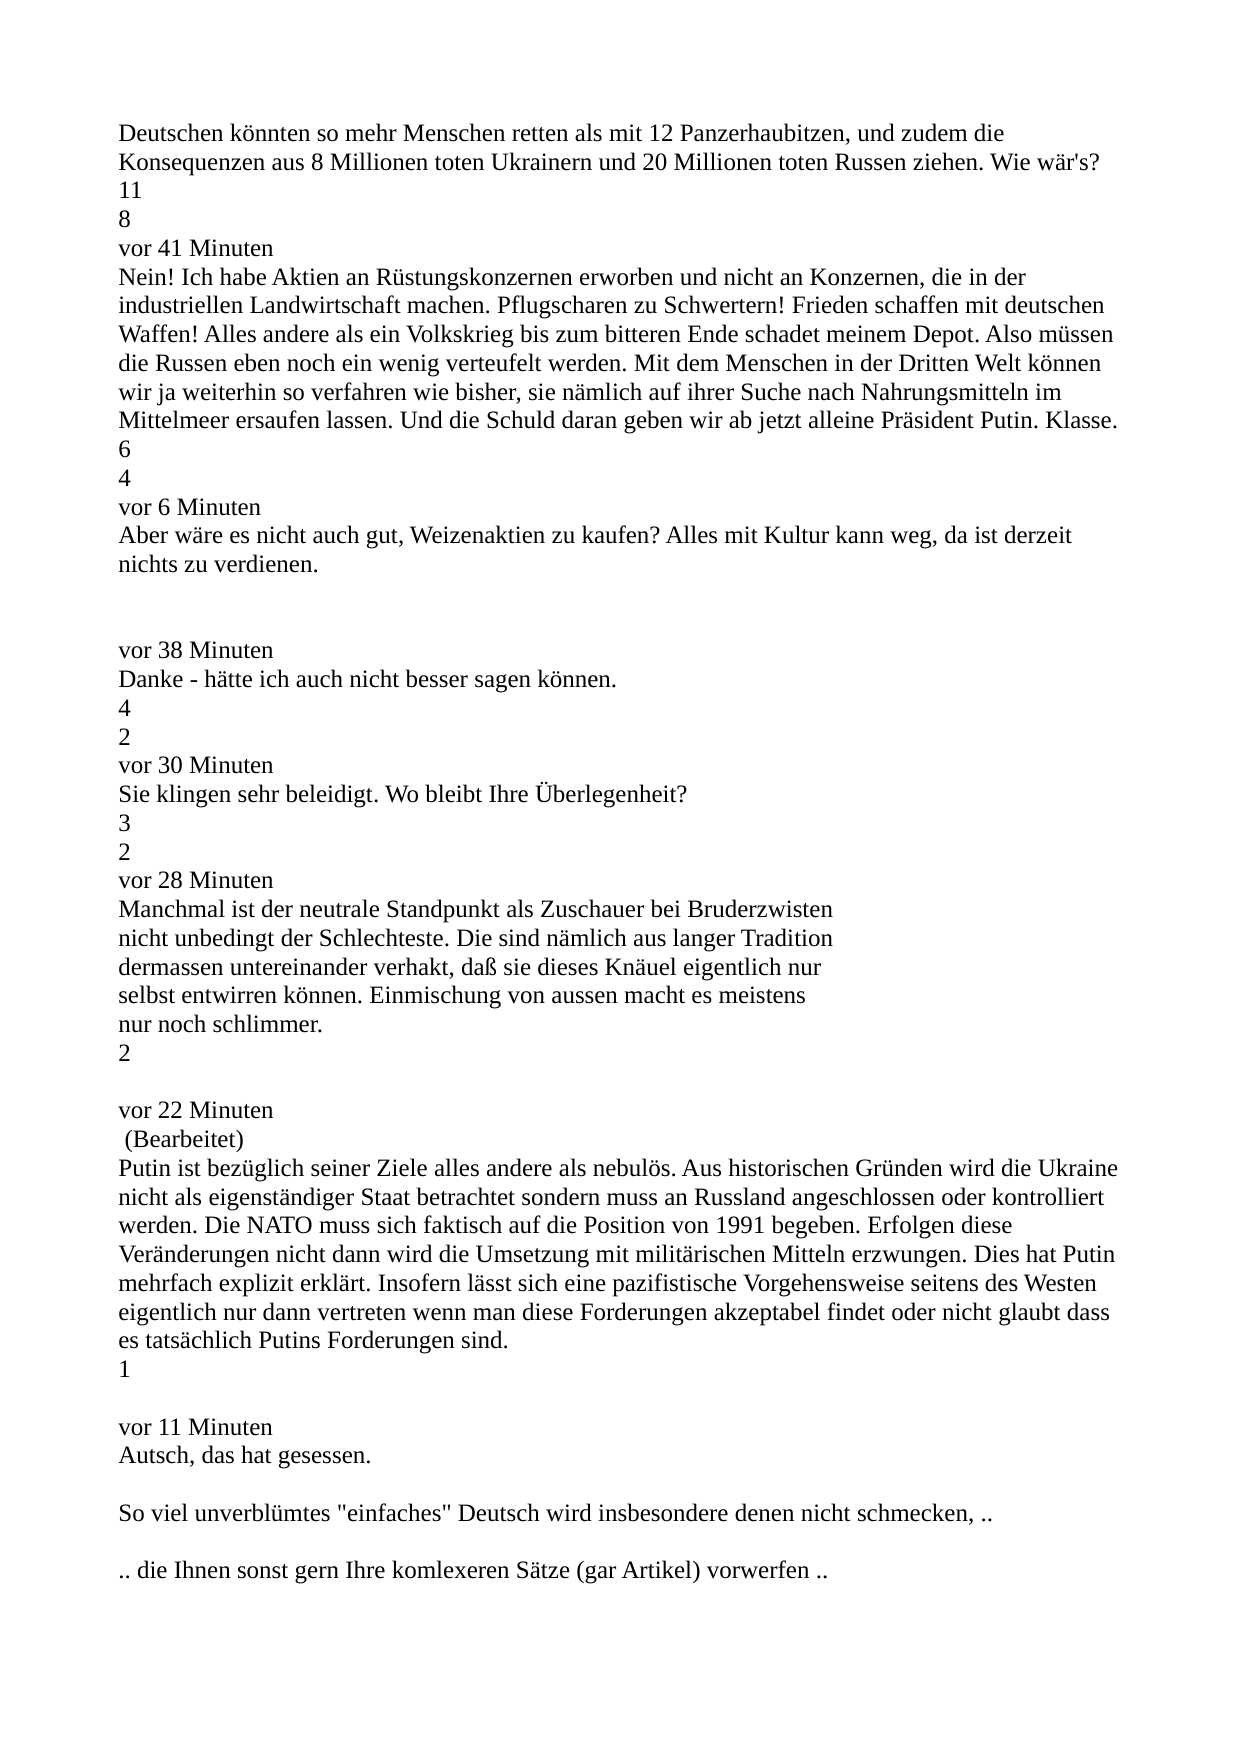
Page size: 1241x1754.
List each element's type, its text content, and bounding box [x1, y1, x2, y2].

text vor 28 Minuten [118, 866, 1122, 894]
text vor 11 Minuten [118, 1412, 1122, 1441]
text nur noch schlimmer. [118, 1009, 1122, 1038]
text 4 [118, 693, 1122, 722]
text Manchmal ist der neutrale Standpunkt als Zuschauer bei Bruderzwisten [118, 894, 1122, 923]
text selbst entwirren können. Einmischung von aussen macht es meistens [118, 981, 1122, 1009]
text vor 30 Minuten [118, 751, 1122, 779]
text nicht unbedingt der Schlechteste. Die sind nämlich aus langer Tradition [118, 923, 1122, 952]
text 11 [118, 176, 1122, 204]
text 1 [118, 1354, 1122, 1383]
text vor 38 Minuten [118, 636, 1122, 664]
text 2 [118, 1038, 1122, 1067]
text 8 [118, 204, 1122, 233]
text Aber wäre es nicht auch gut, Weizenaktien zu kaufen? Alles mit Kultur kann weg, da ist derzeit nichts zu verdienen. [118, 521, 1122, 578]
text Autsch, das hat gesessen. [118, 1441, 1122, 1469]
text 3 [118, 808, 1122, 837]
text vor 22 Minuten [118, 1096, 1122, 1124]
text Putin ist bezüglich seiner Ziele alles andere als nebulös. Aus historischen Gründen wird die Ukraine nicht als eigenständiger Staat betrachtet sondern muss an Russland angeschlossen oder kontrolliert werden. Die NATO muss sich faktisch auf die Position von 1991 begeben. Erfolgen diese Veränderungen nicht dann wird die Umsetzung mit militärischen Mitteln erzwungen. Dies hat Putin mehrfach explizit erklärt. Insofern lässt sich eine pazifistische Vorgehensweise seitens des Westen eigentlich nur dann vertreten wenn man diese Forderungen akzeptabel findet oder nicht glaubt dass es tatsächlich Putins Forderungen sind. [118, 1153, 1122, 1354]
text Sie klingen sehr beleidigt. Wo bleibt Ihre Überlegenheit? [118, 779, 1122, 808]
text vor 41 Minuten [118, 233, 1122, 262]
text dermassen untereinander verhakt, daß sie dieses Knäuel eigentlich nur [118, 952, 1122, 981]
text 6 [118, 434, 1122, 463]
text Deutschen könnten so mehr Menschen retten als mit 12 Panzerhaubitzen, und zudem die Konsequenzen aus 8 Millionen toten Ukrainern und 20 Millionen toten Russen ziehen. Wie wär's? [118, 118, 1122, 176]
text vor 6 Minuten [118, 492, 1122, 521]
text 4 [118, 463, 1122, 492]
text (Bearbeitet) [118, 1124, 1122, 1153]
text Nein! Ich habe Aktien an Rüstungskonzernen erworben und nicht an Konzernen, die in der industriellen Landwirtschaft machen. Pflugscharen zu Schwertern! Frieden schaffen mit deutschen Waffen! Alles andere als ein Volkskrieg bis zum bitteren Ende schadet meinem Depot. Also müssen die Russen eben noch ein wenig verteufelt werden. Mit dem Menschen in der Dritten Welt können wir ja weiterhin so verfahren wie bisher, sie nämlich auf ihrer Suche nach Nahrungsmitteln im Mittelmeer ersaufen lassen. Und die Schuld daran geben wir ab jetzt alleine Präsident Putin. Klasse. [118, 262, 1122, 434]
text Danke - hätte ich auch nicht besser sagen können. [118, 664, 1122, 693]
text .. die Ihnen sonst gern Ihre komlexeren Sätze (gar Artikel) vorwerfen .. [118, 1556, 1122, 1584]
text 2 [118, 837, 1122, 866]
text 2 [118, 722, 1122, 751]
text So viel unverblümtes "einfaches" Deutsch wird insbesondere denen nicht schmecken, .. [118, 1498, 1122, 1527]
